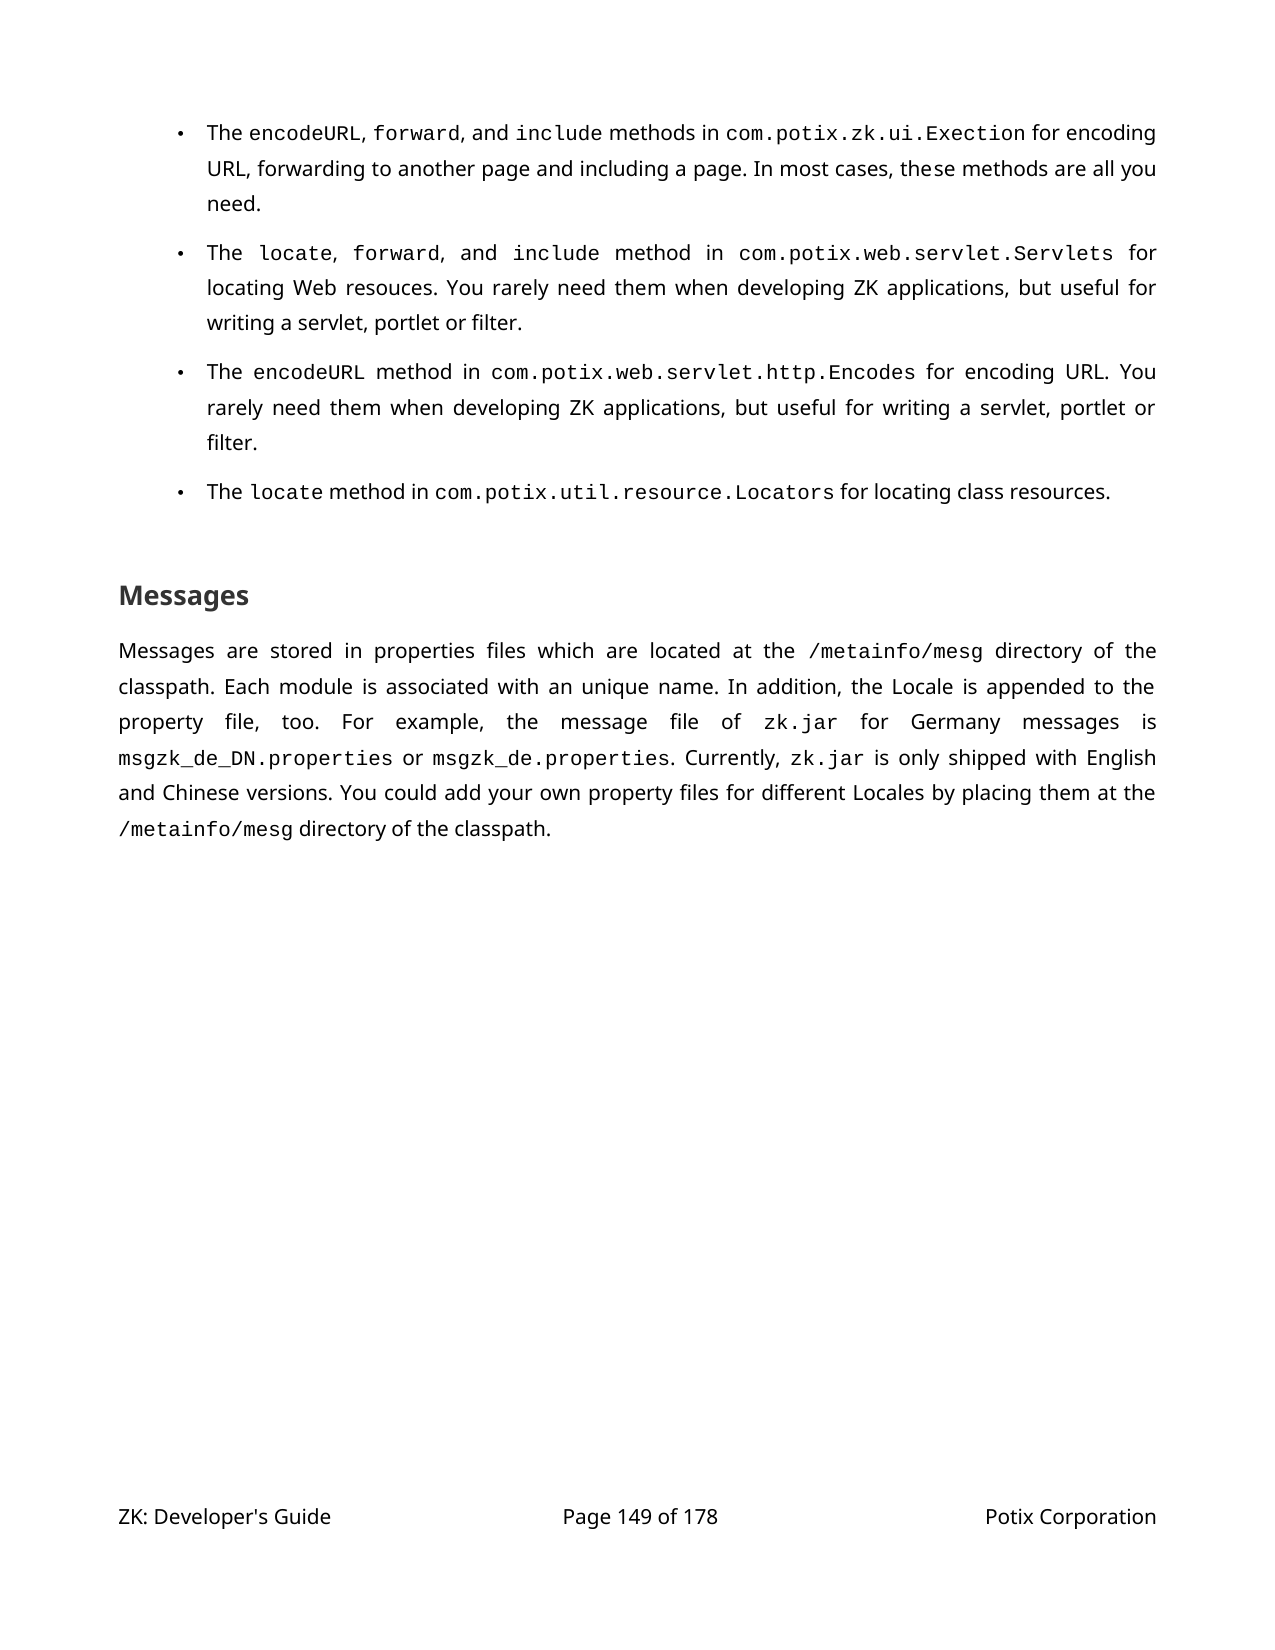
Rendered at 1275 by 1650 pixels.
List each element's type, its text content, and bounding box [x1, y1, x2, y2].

list The encodeURL method in com.potix.web.servlet.http.Encodes for encoding URL. You rarely need them when developing ZK applications, but useful for writing a servlet, portlet or filter. [177, 357, 1157, 456]
list The locate method in com.potix.util.resource.Locators for locating class resources. [177, 477, 1157, 505]
text Messages are stored in properties files which are located at the /metainfo/mesg directory of the classpath. Each module is associated with an unique name. In addition, the Locale is appended to the property file, too. For example, the message file of zk.jar for Germany messages is msgzk_de_DN.properties or msgzk_de.properties. Currently, zk.jar is only shipped with English and Chinese versions. You could add your own property files for different Locales by placing them at the /metainfo/mesg directory of the classpath. [118, 637, 1157, 842]
subtitle Messages [118, 576, 1157, 613]
list The encodeURL, forward, and include methods in com.potix.zk.ui.Exection for encoding URL, forwarding to another page and including a page. In most cases, these methods are all you need. [177, 118, 1157, 217]
list The locate, forward, and include method in com.potix.web.servlet.Servlets for locating Web resouces. You rarely need them when developing ZK applications, but useful for writing a servlet, portlet or filter. [177, 238, 1157, 337]
